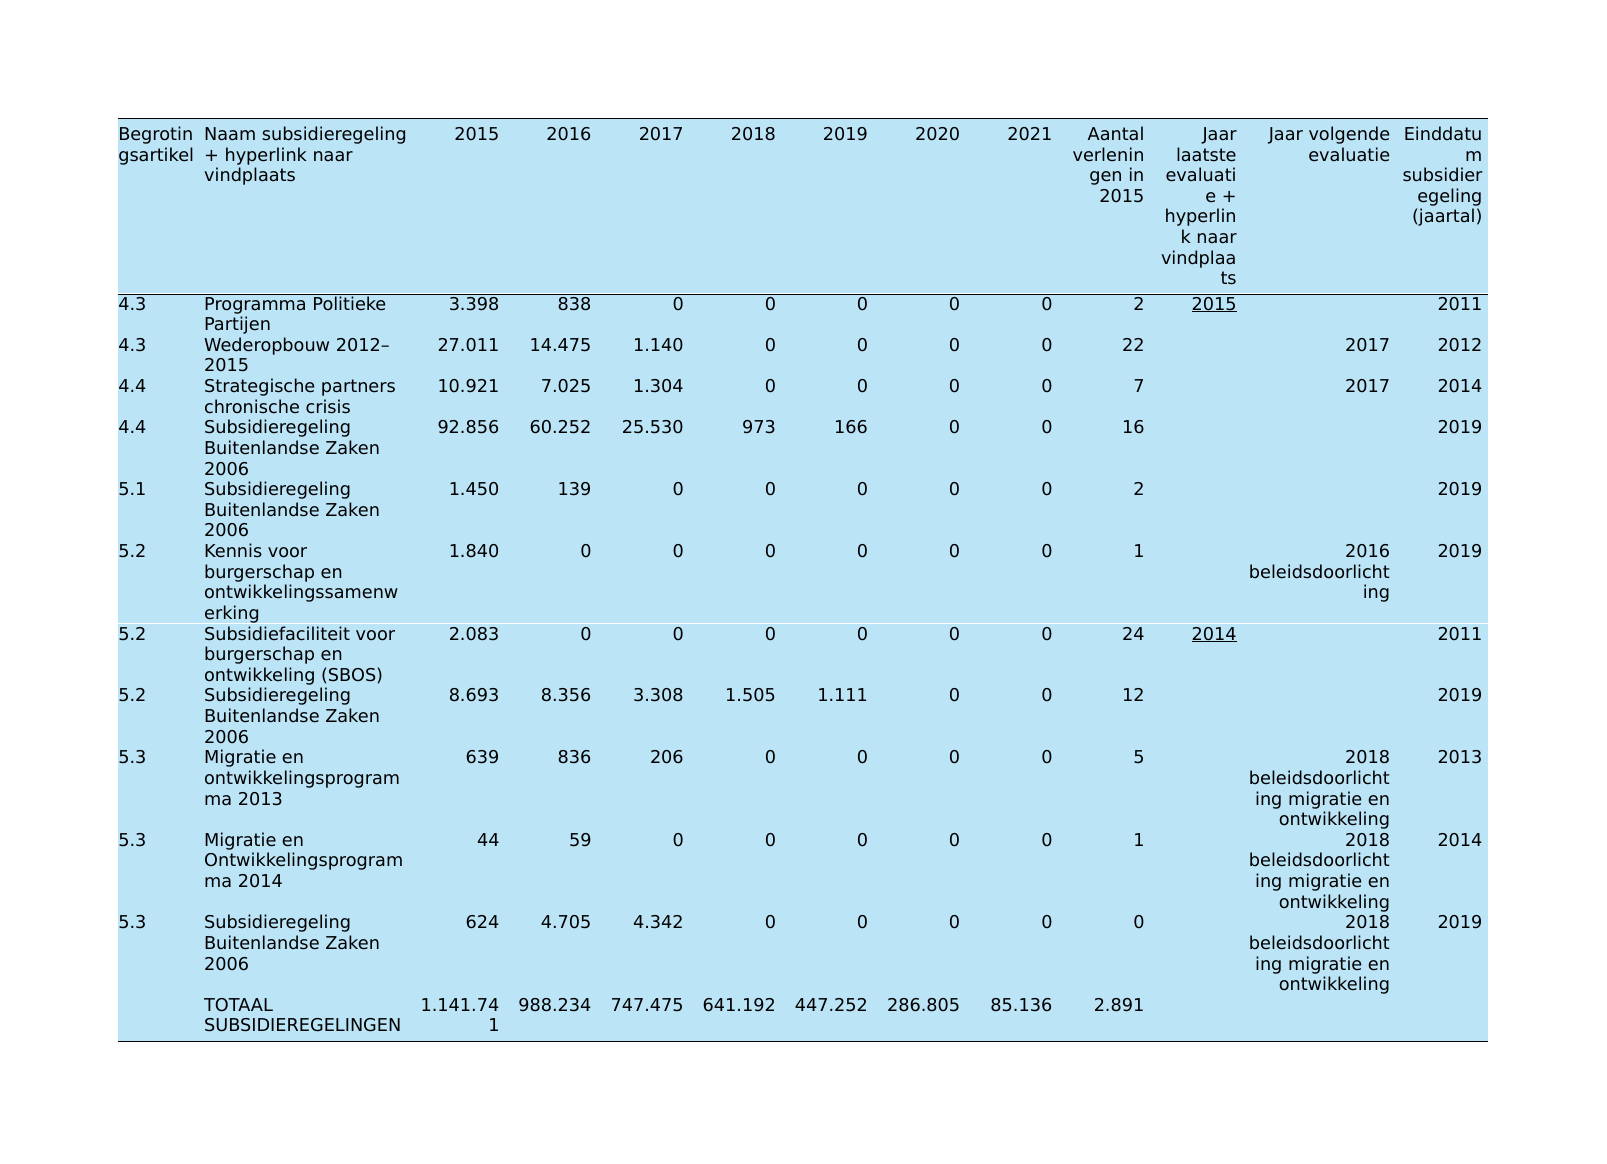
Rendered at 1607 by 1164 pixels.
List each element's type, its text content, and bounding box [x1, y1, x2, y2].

table_cell 92.856 [413, 417, 505, 479]
table_cell 2019 [1396, 685, 1488, 747]
table_cell 0 [874, 685, 966, 747]
table_cell 5.3 [118, 747, 198, 830]
table_cell [1150, 685, 1242, 747]
table_cell 2012 [1396, 335, 1488, 376]
table_header Jaar volgende evaluatie [1242, 119, 1396, 293]
table_cell 836 [505, 747, 597, 830]
table_header 2020 [874, 119, 966, 293]
table_cell 7 [1058, 376, 1150, 417]
table_cell 1.450 [413, 479, 505, 541]
table_cell 2.891 [1058, 995, 1150, 1041]
table_cell 4.4 [118, 376, 198, 417]
table_cell 27.011 [413, 335, 505, 376]
table_cell 2018 beleidsdoorlichting migratie en ontwikkeling [1242, 912, 1396, 995]
table_cell 2019 [1396, 479, 1488, 541]
table_cell 10.921 [413, 376, 505, 417]
table_cell 0 [689, 376, 782, 417]
table_cell 12 [1058, 685, 1150, 747]
table_header 2017 [597, 119, 689, 293]
table_cell 5.1 [118, 479, 198, 541]
table_cell 988.234 [505, 995, 597, 1041]
table_cell 44 [413, 830, 505, 912]
table_header Jaar laatste evaluatie + hyperlink naar vindplaats [1150, 119, 1242, 293]
table_cell 0 [782, 912, 874, 995]
table_cell 286.805 [874, 995, 966, 1041]
table_cell 0 [689, 747, 782, 830]
table_cell 0 [966, 417, 1058, 479]
table_cell Migratie en ontwikkelingsprogramma 2013 [198, 747, 413, 830]
table_cell 0 [782, 747, 874, 830]
table_cell 0 [689, 912, 782, 995]
table_cell 24 [1058, 624, 1150, 685]
table_cell 2015 [1150, 295, 1242, 335]
table_cell 0 [966, 685, 1058, 747]
table_cell 447.252 [782, 995, 874, 1041]
table_cell TOTAAL SUBSIDIEREGELINGEN [198, 995, 413, 1041]
table_cell 0 [966, 295, 1058, 335]
table_cell 2018 beleidsdoorlichting migratie en ontwikkeling [1242, 830, 1396, 912]
table_cell 3.398 [413, 295, 505, 335]
table_cell 973 [689, 417, 782, 479]
table_header Begrotingsartikel [118, 119, 198, 293]
table_cell 2013 [1396, 747, 1488, 830]
table_cell 0 [597, 295, 689, 335]
table_cell 2014 [1150, 624, 1242, 685]
table_cell 2.083 [413, 624, 505, 685]
table_cell 2 [1058, 295, 1150, 335]
table_cell 0 [874, 295, 966, 335]
table_cell 0 [505, 541, 597, 623]
table_header Einddatum subsidieregeling (jaartal) [1396, 119, 1488, 293]
table_cell 0 [874, 376, 966, 417]
table_cell 5.3 [118, 830, 198, 912]
table_cell 0 [782, 541, 874, 623]
table_cell 0 [874, 479, 966, 541]
table_cell [1150, 541, 1242, 623]
table_cell [1242, 295, 1396, 335]
table_cell Subsidieregeling Buitenlandse Zaken 2006 [198, 912, 413, 995]
table_cell 0 [874, 417, 966, 479]
table_cell 85.136 [966, 995, 1058, 1041]
table_cell 0 [966, 335, 1058, 376]
table_cell 0 [782, 376, 874, 417]
table_cell 4.342 [597, 912, 689, 995]
table_cell [1150, 479, 1242, 541]
table_cell 838 [505, 295, 597, 335]
table_cell 4.705 [505, 912, 597, 995]
table_cell 60.252 [505, 417, 597, 479]
table_cell 1.140 [597, 335, 689, 376]
table_cell Kennis voor burgerschap en ontwikkelingssamenwerking [198, 541, 413, 623]
table_cell 4.3 [118, 295, 198, 335]
table_cell 2011 [1396, 624, 1488, 685]
table_cell 2 [1058, 479, 1150, 541]
table_cell 1 [1058, 541, 1150, 623]
table_cell 5 [1058, 747, 1150, 830]
table_cell 5.2 [118, 624, 198, 685]
table_cell 2018 beleidsdoorlichting migratie en ontwikkeling [1242, 747, 1396, 830]
table_cell 4.3 [118, 335, 198, 376]
table_cell [1242, 417, 1396, 479]
table_cell Subsidiefaciliteit voor burgerschap en ontwikkeling (SBOS) [198, 624, 413, 685]
table_cell 0 [782, 295, 874, 335]
table_cell 0 [874, 747, 966, 830]
table_cell 0 [505, 624, 597, 685]
table_cell 16 [1058, 417, 1150, 479]
table_cell 0 [1058, 912, 1150, 995]
table_cell 0 [874, 912, 966, 995]
table_cell 7.025 [505, 376, 597, 417]
table_cell 0 [874, 830, 966, 912]
table_cell 0 [782, 335, 874, 376]
table_cell 0 [966, 376, 1058, 417]
table_cell Migratie en Ontwikkelingsprogramma 2014 [198, 830, 413, 912]
table_cell 2019 [1396, 417, 1488, 479]
table_header 2016 [505, 119, 597, 293]
table_cell 0 [966, 624, 1058, 685]
table_cell 0 [597, 830, 689, 912]
table_header 2021 [966, 119, 1058, 293]
table_cell 206 [597, 747, 689, 830]
table_cell Subsidieregeling Buitenlandse Zaken 2006 [198, 685, 413, 747]
table_cell 1.505 [689, 685, 782, 747]
table_cell 624 [413, 912, 505, 995]
table_cell [1242, 624, 1396, 685]
table_cell 0 [874, 541, 966, 623]
table_cell [1150, 912, 1242, 995]
table_cell Programma Politieke Partijen [198, 295, 413, 335]
table_cell 0 [874, 335, 966, 376]
table_cell Subsidieregeling Buitenlandse Zaken 2006 [198, 479, 413, 541]
table_header 2015 [413, 119, 505, 293]
table_cell [1150, 417, 1242, 479]
table_cell 0 [689, 479, 782, 541]
table_cell 0 [966, 912, 1058, 995]
table_cell [1150, 747, 1242, 830]
table_cell 0 [966, 541, 1058, 623]
table_cell 0 [689, 541, 782, 623]
table_cell 5.2 [118, 541, 198, 623]
table_cell 166 [782, 417, 874, 479]
table_cell 2016 beleidsdoorlichting [1242, 541, 1396, 623]
table_cell 8.693 [413, 685, 505, 747]
table_cell 2014 [1396, 376, 1488, 417]
table_cell 1 [1058, 830, 1150, 912]
table_cell 2017 [1242, 376, 1396, 417]
table_cell 0 [782, 479, 874, 541]
table_cell [1242, 479, 1396, 541]
table_cell 5.2 [118, 685, 198, 747]
table_cell 0 [782, 624, 874, 685]
table_cell [1242, 685, 1396, 747]
table_header 2019 [782, 119, 874, 293]
table_cell Strategische partners chronische crisis [198, 376, 413, 417]
table_cell 0 [966, 747, 1058, 830]
table_cell 0 [874, 624, 966, 685]
table_cell 2019 [1396, 912, 1488, 995]
table_cell 22 [1058, 335, 1150, 376]
table_cell 0 [689, 830, 782, 912]
table_cell 3.308 [597, 685, 689, 747]
table_header Naam subsidieregeling + hyperlink naar vindplaats [198, 119, 413, 293]
table_cell [1150, 376, 1242, 417]
table_cell 1.111 [782, 685, 874, 747]
table_cell [1150, 335, 1242, 376]
table_cell 747.475 [597, 995, 689, 1041]
table_header 2018 [689, 119, 782, 293]
table_cell 2017 [1242, 335, 1396, 376]
table_cell [1396, 995, 1488, 1041]
table_cell 0 [597, 479, 689, 541]
table_cell [118, 995, 198, 1041]
table_cell 59 [505, 830, 597, 912]
table_cell Wederopbouw 2012–2015 [198, 335, 413, 376]
table_cell 0 [597, 624, 689, 685]
table_cell 8.356 [505, 685, 597, 747]
table_cell 1.141.741 [413, 995, 505, 1041]
table_cell 14.475 [505, 335, 597, 376]
table_cell [1150, 830, 1242, 912]
table_cell 641.192 [689, 995, 782, 1041]
table_cell 0 [782, 830, 874, 912]
table_cell [1242, 995, 1396, 1041]
table_cell 139 [505, 479, 597, 541]
table_cell 0 [689, 624, 782, 685]
table_cell Subsidieregeling Buitenlandse Zaken 2006 [198, 417, 413, 479]
table_cell 0 [689, 295, 782, 335]
table_cell 1.840 [413, 541, 505, 623]
table_cell 2014 [1396, 830, 1488, 912]
table_cell 4.4 [118, 417, 198, 479]
table_cell 0 [597, 541, 689, 623]
table_header Aantal verleningen in 2015 [1058, 119, 1150, 293]
table_cell 0 [689, 335, 782, 376]
table_cell 5.3 [118, 912, 198, 995]
table_cell 0 [966, 479, 1058, 541]
table_cell 1.304 [597, 376, 689, 417]
table_cell 2011 [1396, 295, 1488, 335]
table_cell 25.530 [597, 417, 689, 479]
table_cell 639 [413, 747, 505, 830]
table_cell 2019 [1396, 541, 1488, 623]
table_cell 0 [966, 830, 1058, 912]
table_cell [1150, 995, 1242, 1041]
